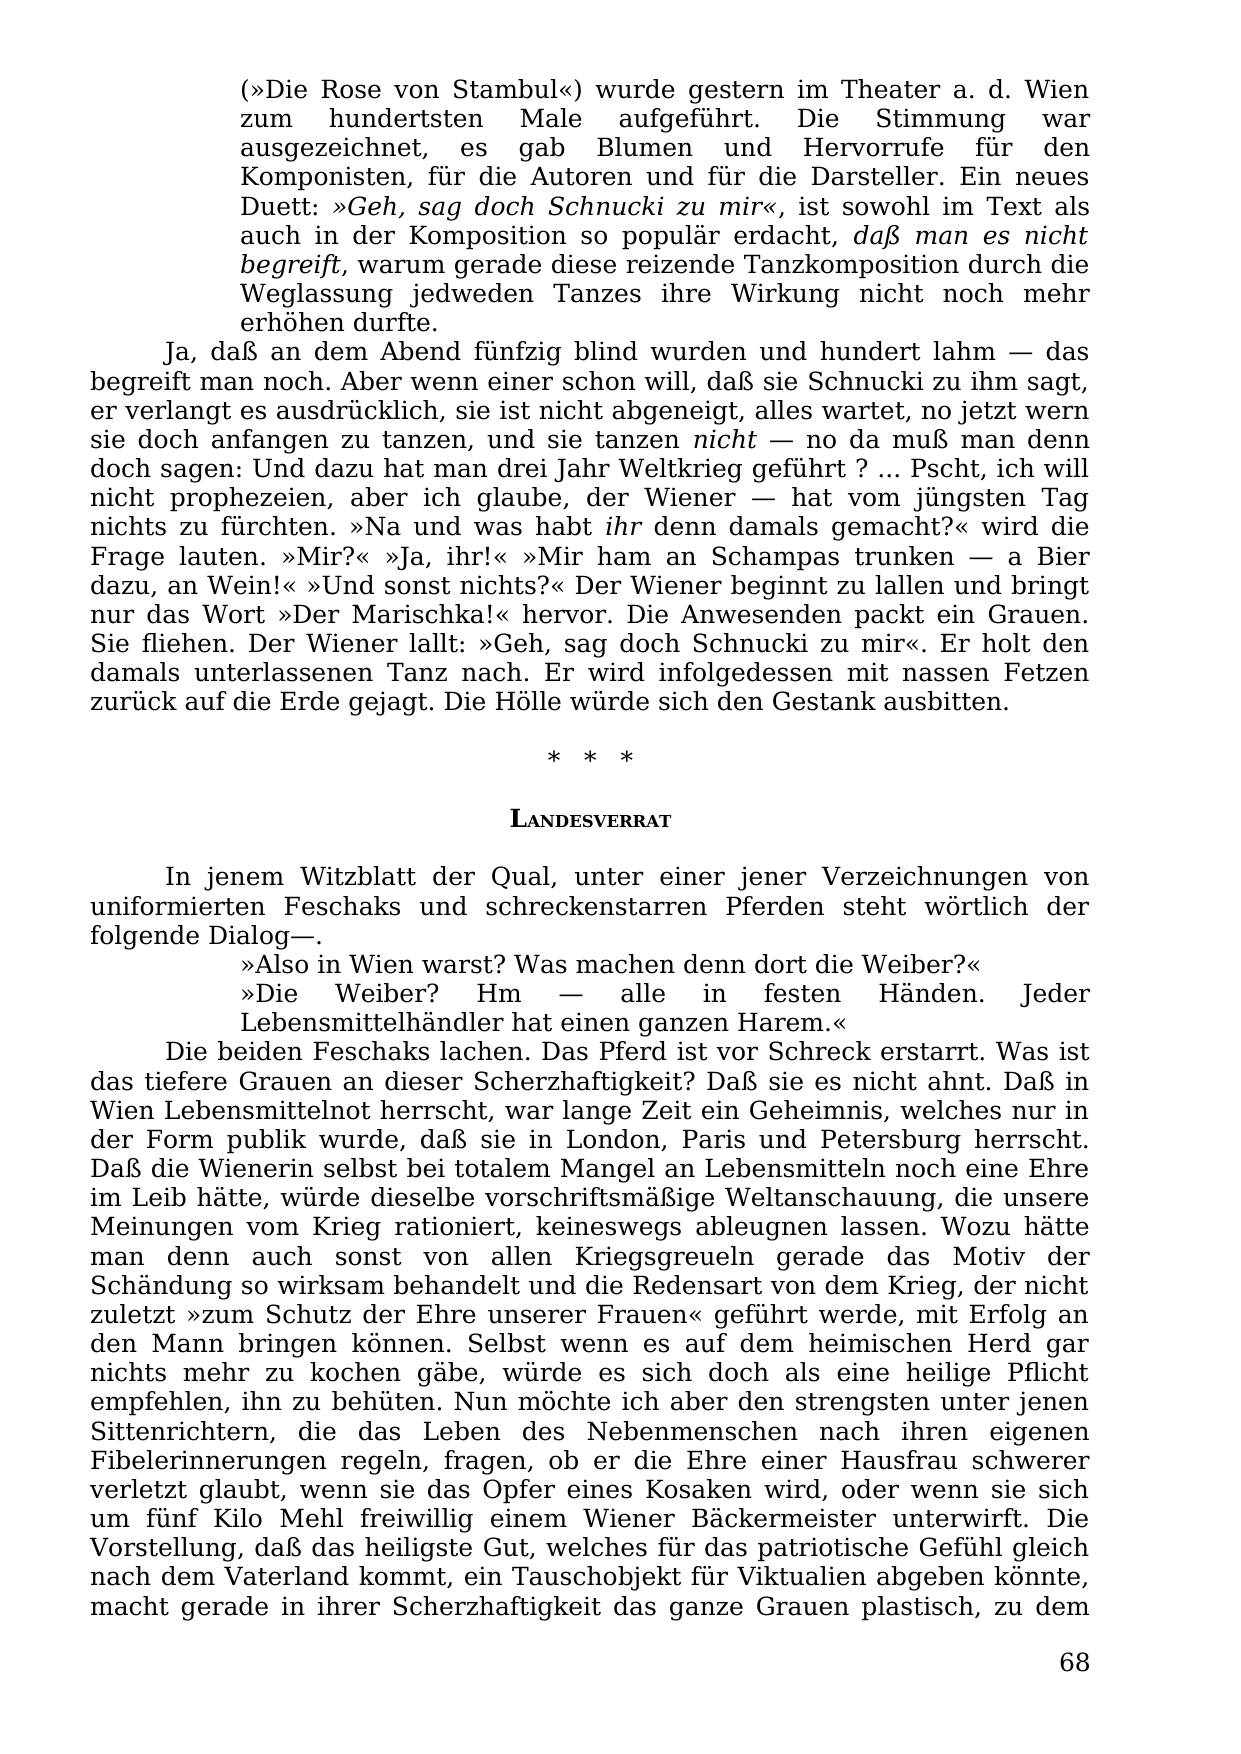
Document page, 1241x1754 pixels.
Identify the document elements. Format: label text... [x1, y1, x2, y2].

text Ja, daß an dem Abend fünfzig blind wurden und hundert lahm — das begreift man noch. Aber wenn einer schon will, daß sie Schnucki zu ihm sagt, er verlangt es ausdrücklich, sie ist nicht abgeneigt, alles wartet, no jetzt wern sie doch anfangen zu tanzen, und sie tanzen nicht — no da muß man denn doch sagen: Und dazu hat man drei Jahr Weltkrieg geführt ? ... Pscht, ich will nicht prophezeien, aber ich glaube, der Wiener — hat vom jüngsten Tag nichts zu fürchten. »Na und was habt ihr denn damals gemacht?« wird die Frage lauten. »Mir?« »Ja, ihr!« »Mir ham an Schampas trunken — a Bier dazu, an Wein!« »Und sonst nichts?« Der Wiener beginnt zu lallen und bringt nur das Wort »Der Marischka!« hervor. Die Anwesenden packt ein Grauen. Sie fliehen. Der Wiener lallt: »Geh, sag doch Schnucki zu mir«. Er holt den damals unterlassenen Tanz nach. Er wird infolgedessen mit nassen Fetzen zurück auf die Erde gejagt. Die Hölle würde sich den Gestank ausbitten. [90, 337, 1091, 717]
text Landesverrat [90, 775, 1091, 833]
text (»Die Rose von Stambul«) wurde gestern im Theater a. d. Wien zum hundertsten Male aufgeführt. Die Stimmung war ausgezeichnet, es gab Blumen und Hervorrufe für den Komponisten, für die Autoren und für die Darsteller. Ein neues Duett: »Geh, sag doch Schnucki zu mir«, ist sowohl im Text als auch in der Komposition so populär erdacht, daß man es nicht begreift, warum gerade diese reizende Tanzkomposition durch die Weglassung jedweden Tanzes ihre Wirkung nicht noch mehr erhöhen durfte. [240, 75, 1091, 337]
text In jenem Witzblatt der Qual, unter einer jener Verzeichnungen von uniformierten Feschaks und schreckenstarren Pferden steht wörtlich der folgende Dialog—. [90, 862, 1091, 950]
text »Also in Wien warst? Was machen denn dort die Weiber?« [240, 950, 1091, 979]
text Die beiden Feschaks lachen. Das Pferd ist vor Schreck erstarrt. Was ist das tiefere Grauen an dieser Scherzhaftigkeit? Daß sie es nicht ahnt. Daß in Wien Lebensmittelnot herrscht, war lange Zeit ein Geheimnis, welches nur in der Form publik wurde, daß sie in London, Paris und Petersburg herrscht. Daß die Wienerin selbst bei totalem Mangel an Lebensmitteln noch eine Ehre im Leib hätte, würde dieselbe vorschriftsmäßige Weltanschauung, die unsere Meinungen vom Krieg rationiert, keineswegs ableugnen lassen. Wozu hätte man denn auch sonst von allen Kriegsgreueln gerade das Motiv der Schändung so wirksam behandelt und die Redensart von dem Krieg, der nicht zuletzt »zum Schutz der Ehre unserer Frauen« geführt werde, mit Erfolg an den Mann bringen können. Selbst wenn es auf dem heimischen Herd gar nichts mehr zu kochen gäbe, würde es sich doch als eine heilige Pflicht empfehlen, ihn zu behüten. Nun möchte ich aber den strengsten unter jenen Sittenrichtern, die das Leben des Nebenmenschen nach ihren eigenen Fibelerinnerungen regeln, fragen, ob er die Ehre einer Hausfrau schwerer verletzt glaubt, wenn sie das Opfer eines Kosaken wird, oder wenn sie sich um fünf Kilo Mehl freiwillig einem Wiener Bäckermeister unterwirft. Die Vorstellung, daß das heiligste Gut, welches für das patriotische Gefühl gleich nach dem Vaterland kommt, ein Tauschobjekt für Viktualien abgeben könnte, macht gerade in ihrer Scherzhaftigkeit das ganze Grauen plastisch, zu dem [90, 1037, 1091, 1621]
text »Die Weiber? Hm — alle in festen Händen. Jeder Lebensmittelhändler hat einen ganzen Harem.« [240, 979, 1091, 1037]
text * * * [90, 746, 1091, 775]
